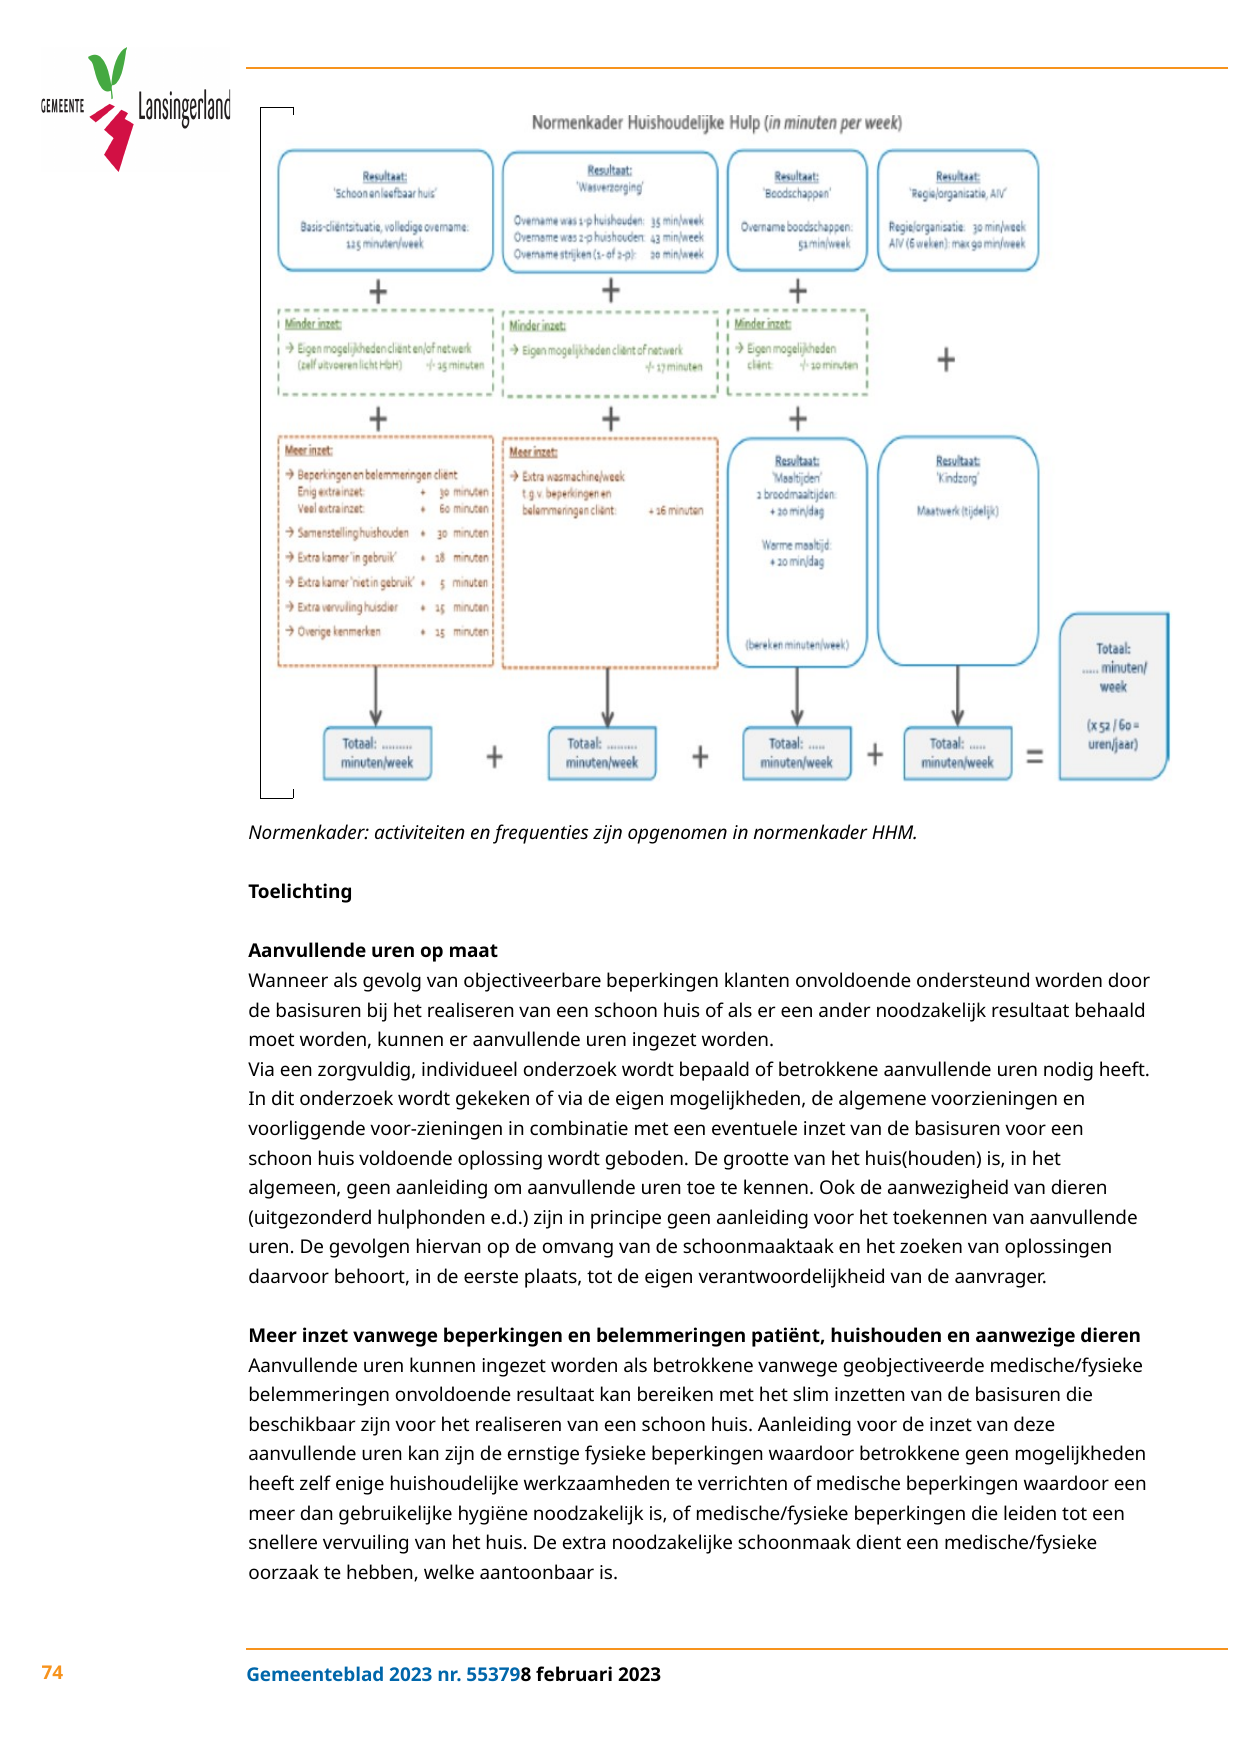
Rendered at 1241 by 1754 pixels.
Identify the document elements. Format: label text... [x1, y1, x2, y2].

text Normenkader: activiteiten en frequenties zijn opgenomen in normenkader HHM. [248, 819, 1152, 845]
text Aanvullende uren kunnen ingezet worden als betrokkene vanwege geobjectiveerde medische/fysieke belemmeringen onvoldoende resultaat kan bereiken met het slim inzetten van de basisuren die beschikbaar zijn voor het realiseren van een schoon huis. Aanleiding voor de inzet van deze aanvullende uren kan zijn de ernstige fysieke beperkingen waardoor betrokkene geen mogelijkheden heeft zelf enige huishoudelijke werkzaamheden te verrichten of medische beperkingen waardoor een meer dan gebruikelijke hygiëne noodzakelijk is, of medische/fysieke beperkingen die leiden tot een snellere vervuiling van het huis. De extra noodzakelijke schoonmaak dient een medische/fysieke oorzaak te hebben, welke aantoonbaar is. [248, 1352, 1152, 1585]
picture [41, 47, 231, 172]
text Via een zorgvuldig, individueel onderzoek wordt bepaald of betrokkene aanvullende uren nodig heeft. In dit onderzoek wordt gekeken of via de eigen mogelijkheden, de algemene voorzieningen en voorliggende voor-zieningen in combinatie met een eventuele inzet van de basisuren voor een schoon huis voldoende oplossing wordt geboden. De grootte van het huis(houden) is, in het algemeen, geen aanleiding om aanvullende uren toe te kennen. Ook de aanwezigheid van dieren (uitgezonderd hulphonden e.d.) zijn in principe geen aanleiding voor het toekennen van aanvullende uren. De gevolgen hiervan op de omvang van de schoonmaaktaak en het zoeken van oplossingen daarvoor behoort, in de eerste plaats, tot de eigen verantwoordelijkheid van de aanvrager. [248, 1056, 1152, 1289]
text Toelichting [248, 878, 1152, 904]
text Wanneer als gevolg van objectiveerbare beperkingen klanten onvoldoende ondersteund worden door de basisuren bij het realiseren van een schoon huis of als er een ander noodzakelijk resultaat behaald moet worden, kunnen er aanvullende uren ingezet worden. [248, 967, 1152, 1052]
text Aanvullende uren op maat [248, 938, 1152, 963]
picture [268, 115, 1173, 789]
text Meer inzet vanwege beperkingen en belemmeringen patiënt, huishouden en aanwezige dieren [248, 1322, 1152, 1348]
